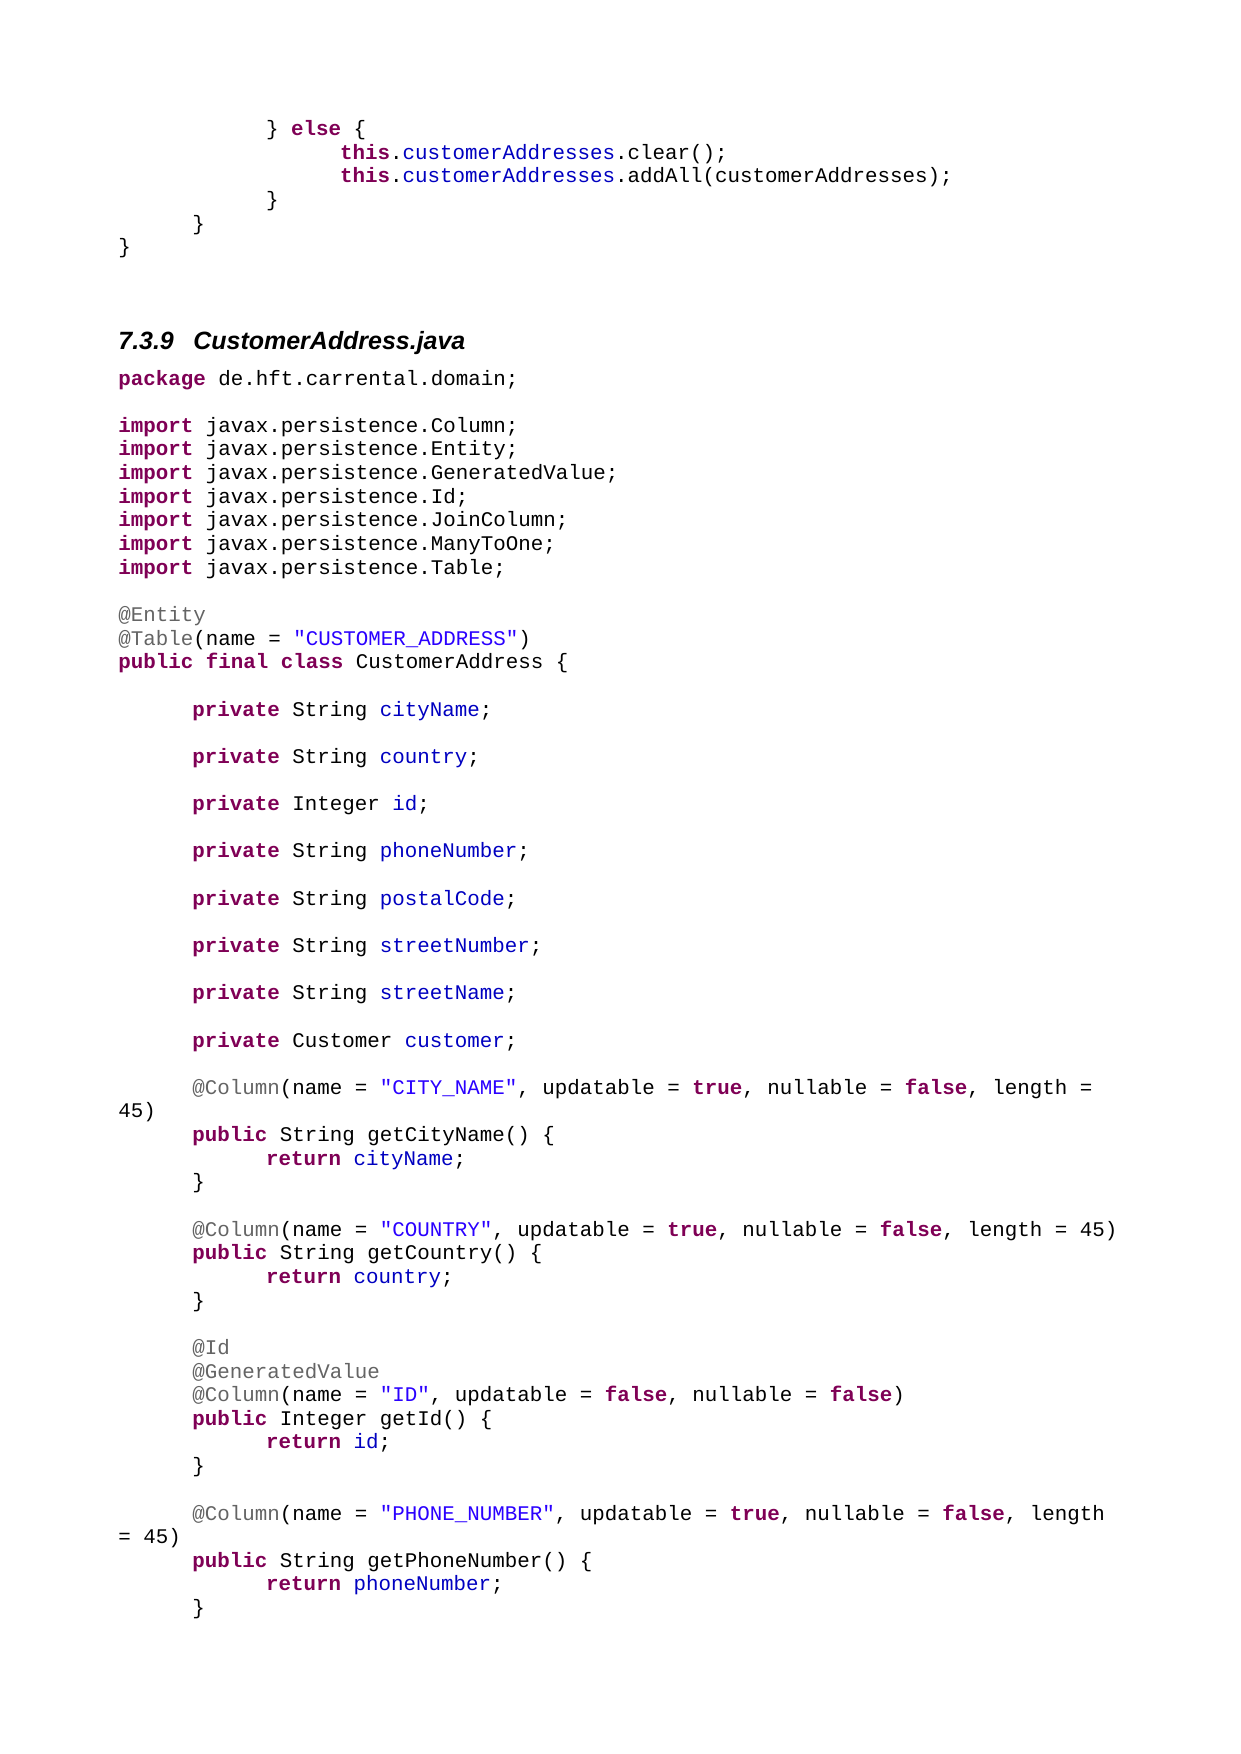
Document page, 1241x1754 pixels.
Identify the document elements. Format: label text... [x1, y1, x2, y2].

text } [118, 1455, 1122, 1479]
text private String country; [118, 746, 1122, 769]
text } else { [118, 118, 1122, 142]
text private String postalCode; [118, 888, 1122, 911]
text package de.hft.carrental.domain; [118, 367, 1122, 391]
text } [118, 236, 1122, 260]
text @Column(name = "ID", updatable = false, nullable = false) [118, 1384, 1122, 1408]
text private Integer id; [118, 793, 1122, 817]
text private String cityName; [118, 698, 1122, 722]
text return cityName; [118, 1148, 1122, 1171]
text @Table(name = "CUSTOMER_ADDRESS") [118, 628, 1122, 651]
text @Entity [118, 604, 1122, 628]
text @Column(name = "COUNTRY", updatable = true, nullable = false, length = 45) [118, 1219, 1122, 1242]
text import javax.persistence.Table; [118, 557, 1122, 580]
text import javax.persistence.Entity; [118, 438, 1122, 462]
text return country; [118, 1266, 1122, 1290]
text return phoneNumber; [118, 1573, 1122, 1597]
text import javax.persistence.JoinColumn; [118, 509, 1122, 533]
text import javax.persistence.Id; [118, 486, 1122, 509]
text } [118, 1290, 1122, 1313]
text @Id [118, 1337, 1122, 1361]
text public String getCityName() { [118, 1124, 1122, 1148]
text @Column(name = "CITY_NAME", updatable = true, nullable = false, length = 45) [118, 1077, 1122, 1124]
text public String getPhoneNumber() { [118, 1550, 1122, 1573]
text import javax.persistence.ManyToOne; [118, 533, 1122, 557]
text public Integer getId() { [118, 1408, 1122, 1432]
text } [118, 189, 1122, 213]
text public String getCountry() { [118, 1242, 1122, 1266]
text this.customerAddresses.addAll(customerAddresses); [118, 165, 1122, 189]
text return id; [118, 1432, 1122, 1455]
subtitle CustomerAddress.java [118, 326, 1122, 355]
text } [118, 1597, 1122, 1621]
text @Column(name = "PHONE_NUMBER", updatable = true, nullable = false, length = 45) [118, 1502, 1122, 1550]
text private Customer customer; [118, 1029, 1122, 1053]
text this.customerAddresses.clear(); [118, 142, 1122, 165]
text import javax.persistence.GeneratedValue; [118, 462, 1122, 486]
text @GeneratedValue [118, 1361, 1122, 1384]
text } [118, 1171, 1122, 1195]
text } [118, 213, 1122, 236]
text private String streetNumber; [118, 935, 1122, 959]
text private String phoneNumber; [118, 840, 1122, 864]
text public final class CustomerAddress { [118, 651, 1122, 675]
text private String streetName; [118, 982, 1122, 1006]
text import javax.persistence.Column; [118, 415, 1122, 438]
